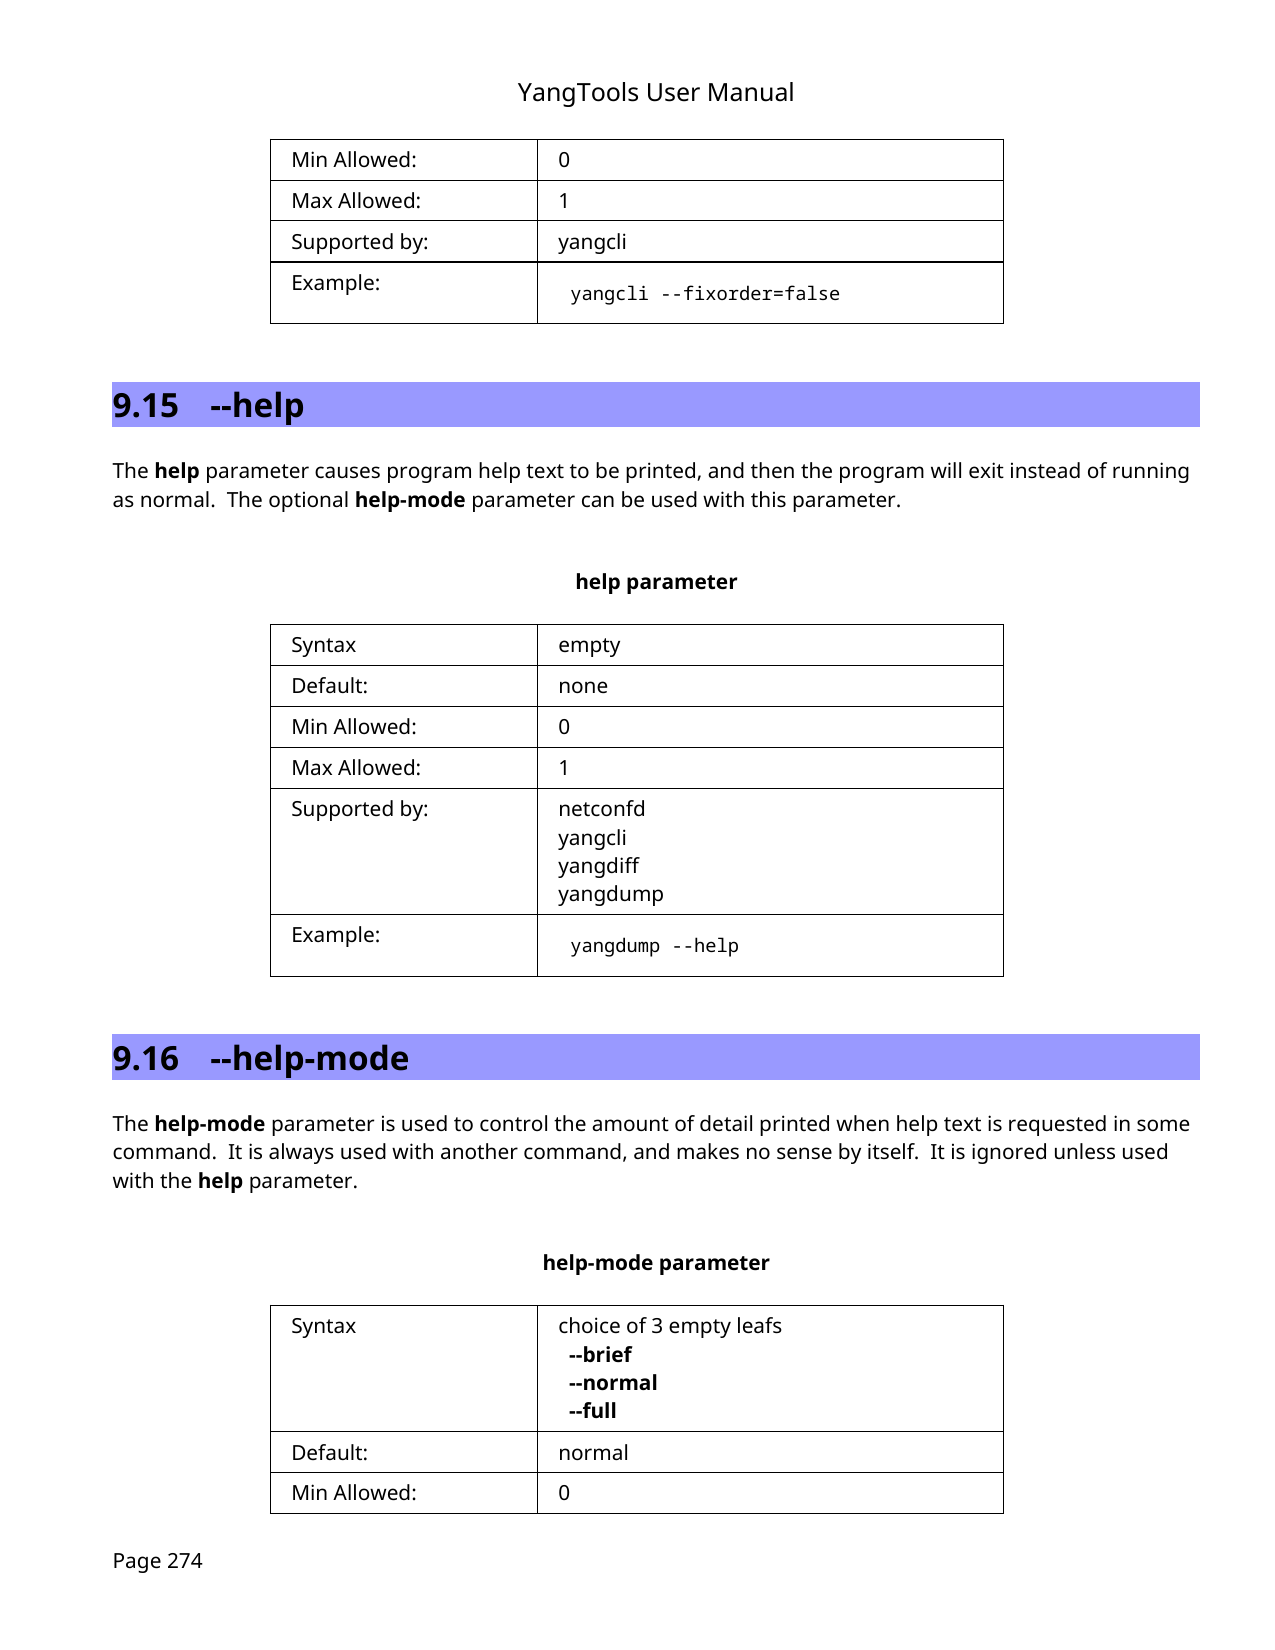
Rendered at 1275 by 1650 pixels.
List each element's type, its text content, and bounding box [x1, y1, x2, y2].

table_header Syntax [271, 1306, 537, 1431]
table_cell Max Allowed: [271, 181, 537, 220]
table_header choice of 3 empty leafs --brief --normal --full [538, 1306, 1003, 1431]
table_header Syntax [271, 625, 537, 665]
table_cell netconfd yangcli yangdiff yangdump [538, 789, 1003, 914]
table_cell Default: [271, 1432, 537, 1472]
table_cell yangdump --help [538, 915, 1003, 976]
table_cell Supported by: [271, 221, 537, 261]
text The help-mode parameter is used to control the amount of detail printed when help text is requested in some command. It is always used with another command, and makes no sense by itself. It is ignored unless used with the help parameter. [112, 1109, 1200, 1194]
table_cell 0 [538, 140, 1003, 179]
table_cell Min Allowed: [271, 1473, 537, 1513]
table_cell yangcli [538, 221, 1003, 261]
table_cell 0 [538, 707, 1003, 747]
text The help parameter causes program help text to be printed, and then the program will exit instead of running as normal. The optional help-mode parameter can be used with this parameter. [112, 457, 1200, 513]
table_cell 1 [538, 748, 1003, 787]
table_cell yangcli --fixorder=false [538, 263, 1003, 323]
table_cell Example: [271, 263, 537, 323]
subtitle --help-mode [112, 1034, 1200, 1080]
table_cell Example: [271, 915, 537, 976]
subtitle help parameter [127, 567, 1185, 595]
subtitle help-mode parameter [127, 1248, 1185, 1276]
table_cell Max Allowed: [271, 748, 537, 787]
subtitle --help [112, 382, 1200, 427]
table_cell Default: [271, 666, 537, 706]
table_cell Min Allowed: [271, 140, 537, 179]
table_cell Min Allowed: [271, 707, 537, 747]
table_cell 1 [538, 181, 1003, 220]
table_header empty [538, 625, 1003, 665]
table_cell normal [538, 1432, 1003, 1472]
table_cell 0 [538, 1473, 1003, 1513]
table_cell Supported by: [271, 789, 537, 914]
table_cell none [538, 666, 1003, 706]
